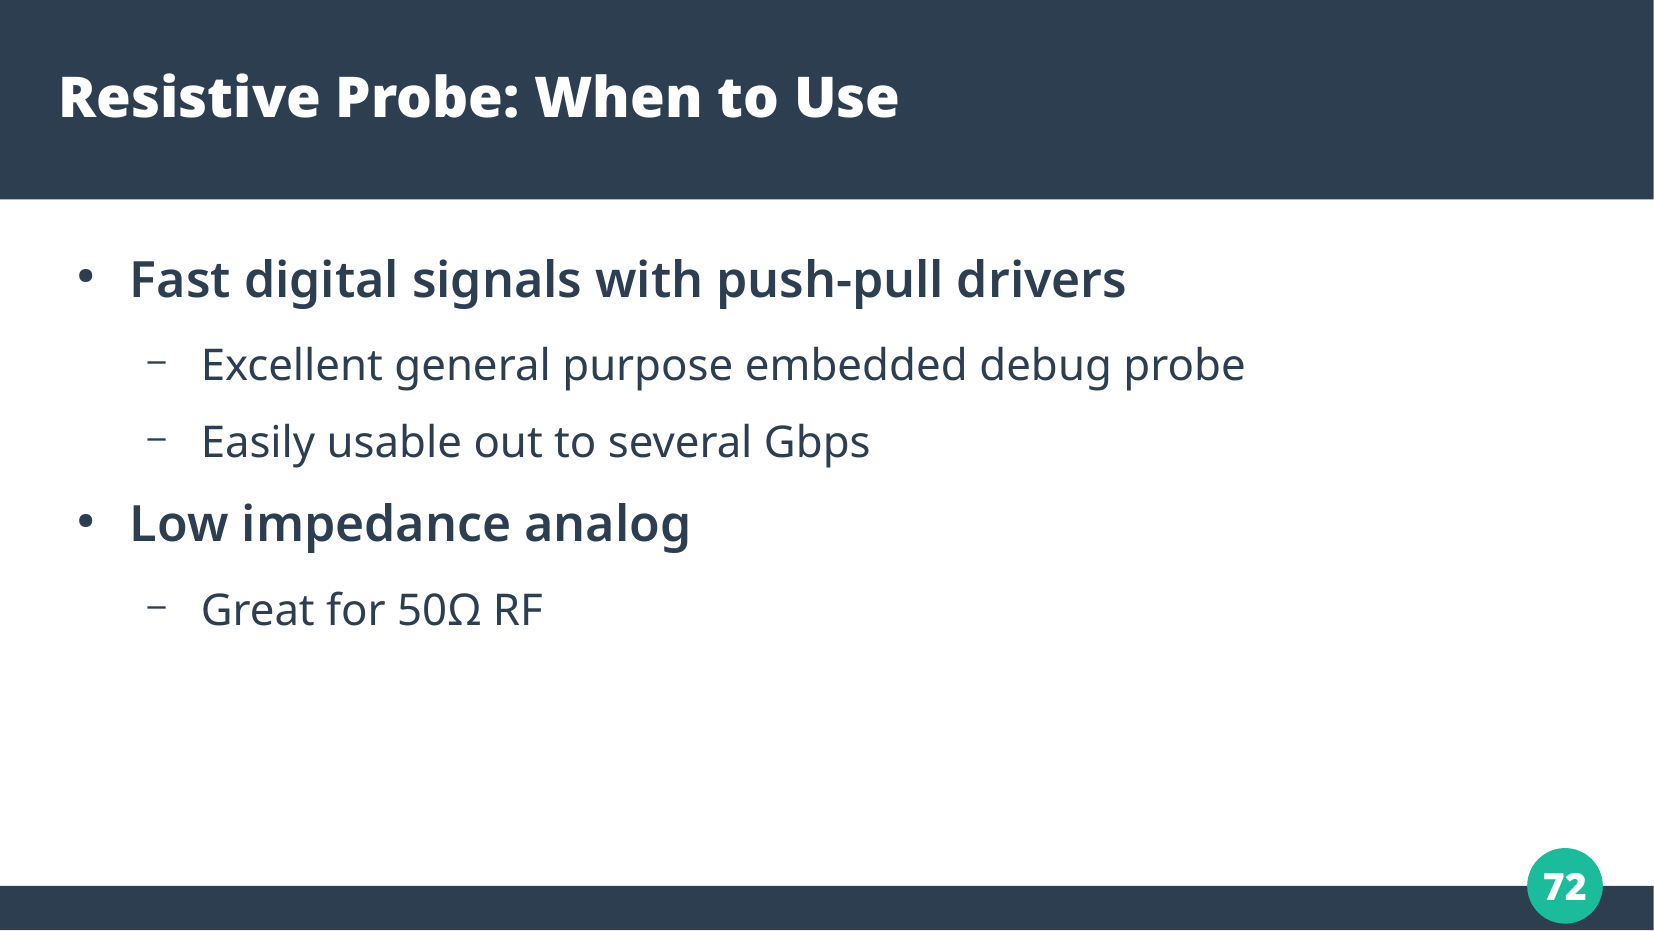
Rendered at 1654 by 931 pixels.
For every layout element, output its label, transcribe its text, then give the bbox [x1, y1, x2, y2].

list Fast digital signals with push-pull drivers Excellent general purpose embedded debug probe Easily usable out to several Gbps Low impedance analog Great for 50Ω RF [59, 243, 1595, 864]
title Resistive Probe: When to Use [59, 37, 1595, 155]
